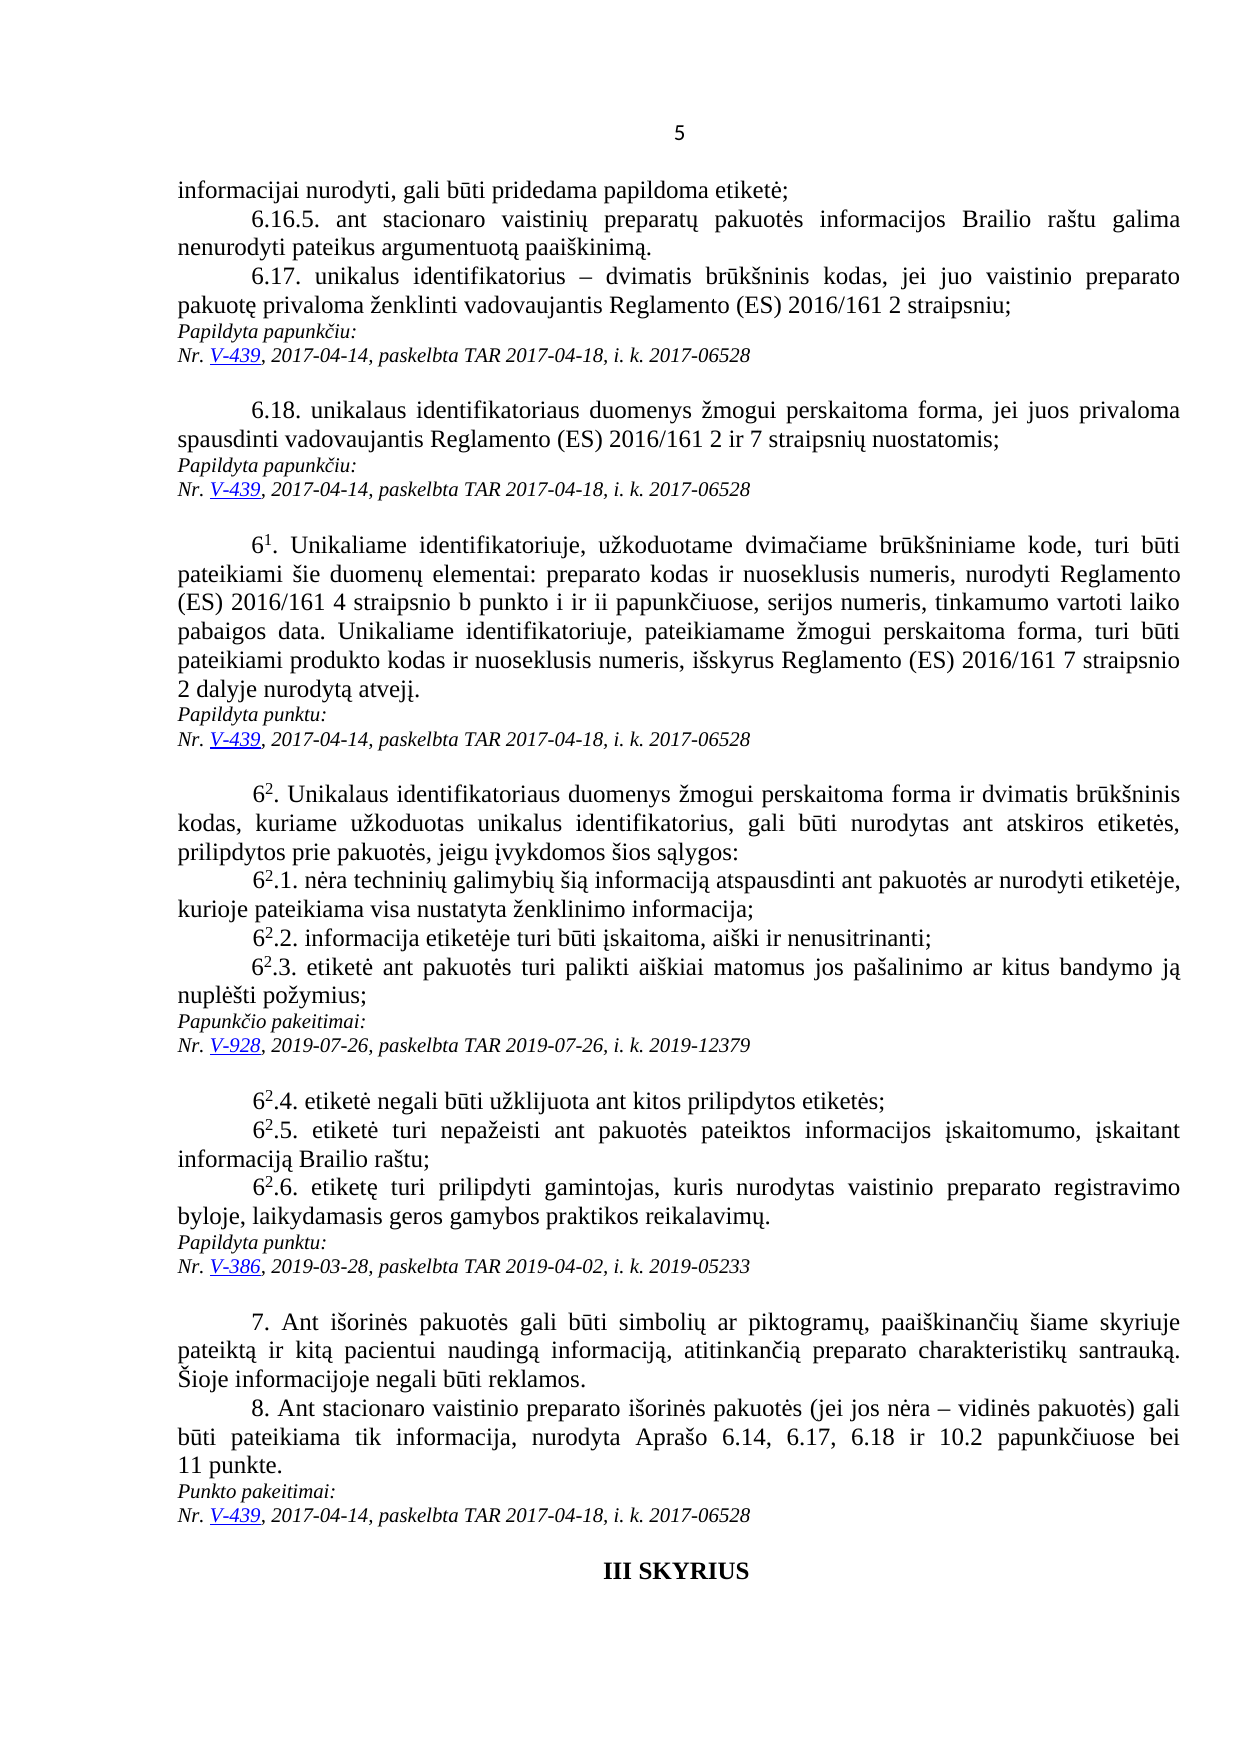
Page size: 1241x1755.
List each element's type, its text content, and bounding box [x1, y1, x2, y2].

text 61. Unikaliame identifikatoriuje, užkoduotame dvimačiame brūkšniniame kode, turi būti pateikiami šie duomenų elementai: preparato kodas ir nuoseklusis numeris, nurodyti Reglamento (ES) 2016/161 4 straipsnio b punkto i ir ii papunkčiuose, serijos numeris, tinkamumo vartoti laiko pabaigos data. Unikaliame identifikatoriuje, pateikiamame žmogui perskaitoma forma, turi būti pateikiami produkto kodas ir nuoseklusis numeris, išskyrus Reglamento (ES) 2016/161 7 straipsnio 2 dalyje nurodytą atvejį. [177, 530, 1181, 702]
text 6.18. unikalaus identifikatoriaus duomenys žmogui perskaitoma forma, jei juos privaloma spausdinti vadovaujantis Reglamento (ES) 2016/161 2 ir 7 straipsnių nuostatomis; [177, 396, 1181, 453]
text Papildyta punktu: [177, 1230, 1181, 1254]
text 6.16.5. ant stacionaro vaistinių preparatų pakuotės informacijos Brailio raštu galima nenurodyti pateikus argumentuotą paaiškinimą. [177, 204, 1181, 261]
text 62.6. etiketę turi prilipdyti gamintojas, kuris nurodytas vaistinio preparato registravimo byloje, laikydamasis geros gamybos praktikos reikalavimų. [177, 1172, 1181, 1230]
text 62.5. etiketė turi nepažeisti ant pakuotės pateiktos informacijos įskaitomumo, įskaitant informaciją Brailio raštu; [177, 1115, 1181, 1172]
text 62.3. etiketė ant pakuotės turi palikti aiškiai matomus jos pašalinimo ar kitus bandymo ją nuplėšti požymius; [177, 952, 1181, 1009]
text Papildyta papunkčiu: [177, 453, 1181, 477]
text Papunkčio pakeitimai: [177, 1009, 1181, 1033]
text Nr. V-439, 2017-04-14, paskelbta TAR 2017-04-18, i. k. 2017-06528 [177, 477, 1181, 501]
text 62.1. nėra techninių galimybių šią informaciją atspausdinti ant pakuotės ar nurodyti etiketėje, kurioje pateikiama visa nustatyta ženklinimo informacija; [177, 866, 1181, 923]
text Papildyta punktu: [177, 702, 1181, 726]
text III SKYRIUS [177, 1556, 1181, 1585]
text Punkto pakeitimai: [177, 1479, 1181, 1503]
text Papildyta papunkčiu: [177, 319, 1181, 343]
text Nr. V-439, 2017-04-14, paskelbta TAR 2017-04-18, i. k. 2017-06528 [177, 726, 1181, 751]
text 7. Ant išorinės pakuotės gali būti simbolių ar piktogramų, paaiškinančių šiame skyriuje pateiktą ir kitą pacientui naudingą informaciją, atitinkančią preparato charakteristikų santrauką. Šioje informacijoje negali būti reklamos. [177, 1307, 1181, 1393]
text Nr. V-386, 2019-03-28, paskelbta TAR 2019-04-02, i. k. 2019-05233 [177, 1254, 1181, 1278]
text Nr. V-928, 2019-07-26, paskelbta TAR 2019-07-26, i. k. 2019-12379 [177, 1033, 1181, 1057]
text Nr. V-439, 2017-04-14, paskelbta TAR 2017-04-18, i. k. 2017-06528 [177, 1503, 1181, 1527]
text Nr. V-439, 2017-04-14, paskelbta TAR 2017-04-18, i. k. 2017-06528 [177, 343, 1181, 367]
text informacijai nurodyti, gali būti pridedama papildoma etiketė; [177, 175, 1181, 204]
text 8. Ant stacionaro vaistinio preparato išorinės pakuotės (jei jos nėra – vidinės pakuotės) gali būti pateikiama tik informacija, nurodyta Aprašo 6.14, 6.17, 6.18 ir 10.2 papunkčiuose bei 11 punkte. [177, 1393, 1181, 1479]
text 62. Unikalaus identifikatoriaus duomenys žmogui perskaitoma forma ir dvimatis brūkšninis kodas, kuriame užkoduotas unikalus identifikatorius, gali būti nurodytas ant atskiros etiketės, prilipdytos prie pakuotės, jeigu įvykdomos šios sąlygos: [177, 779, 1181, 866]
text 62.4. etiketė negali būti užklijuota ant kitos prilipdytos etiketės; [177, 1086, 1181, 1115]
text 6.17. unikalus identifikatorius – dvimatis brūkšninis kodas, jei juo vaistinio preparato pakuotę privaloma ženklinti vadovaujantis Reglamento (ES) 2016/161 2 straipsniu; [177, 261, 1181, 319]
text 62.2. informacija etiketėje turi būti įskaitoma, aiški ir nenusitrinanti; [177, 923, 1181, 952]
